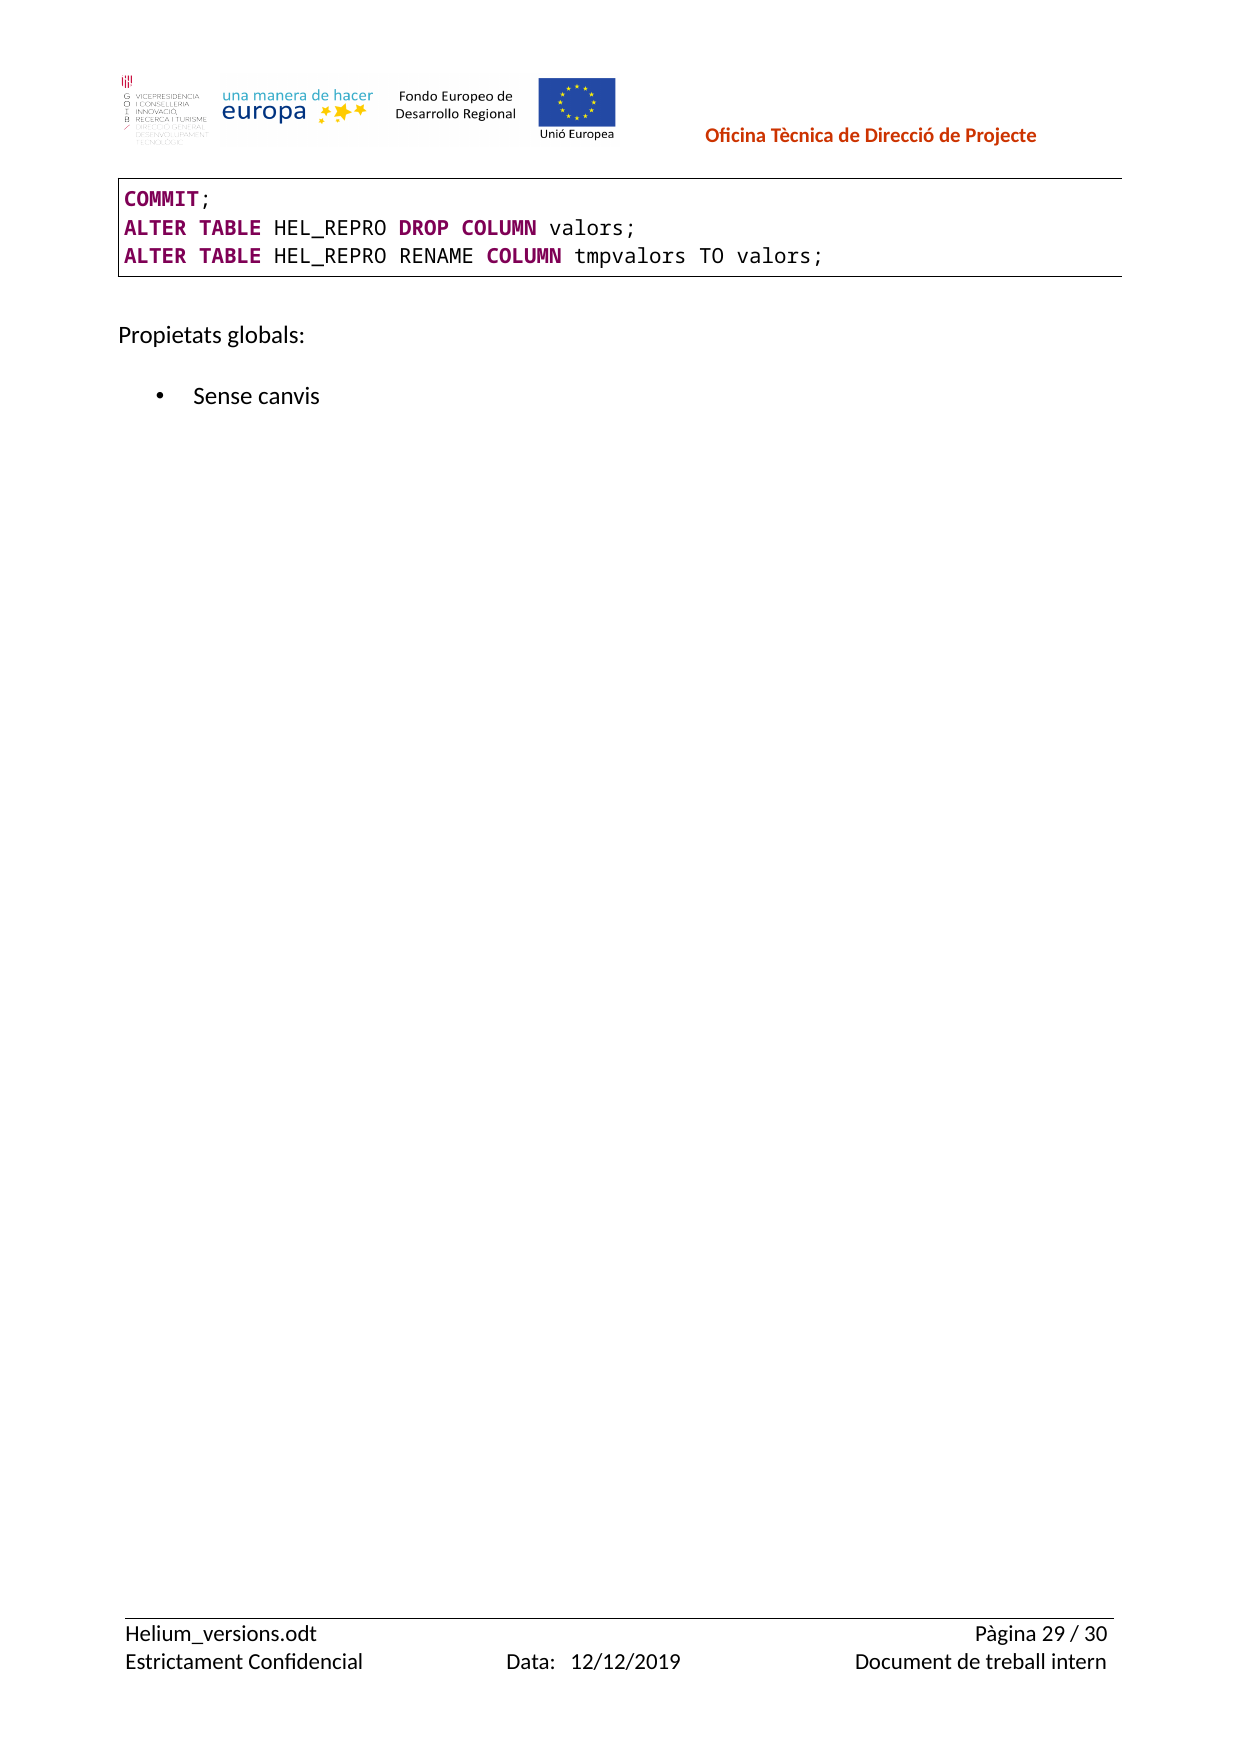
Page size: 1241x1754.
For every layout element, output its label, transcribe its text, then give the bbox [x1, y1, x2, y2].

picture [219, 73, 621, 147]
text Propietats globals: [118, 319, 1122, 349]
picture [118, 73, 213, 147]
table_header COMMIT; ALTER TABLE HEL_REPRO DROP COLUMN valors; ALTER TABLE HEL_REPRO RENAME COLUMN tmpvalors TO valors; [119, 179, 1122, 276]
list Sense canvis [156, 380, 1122, 411]
